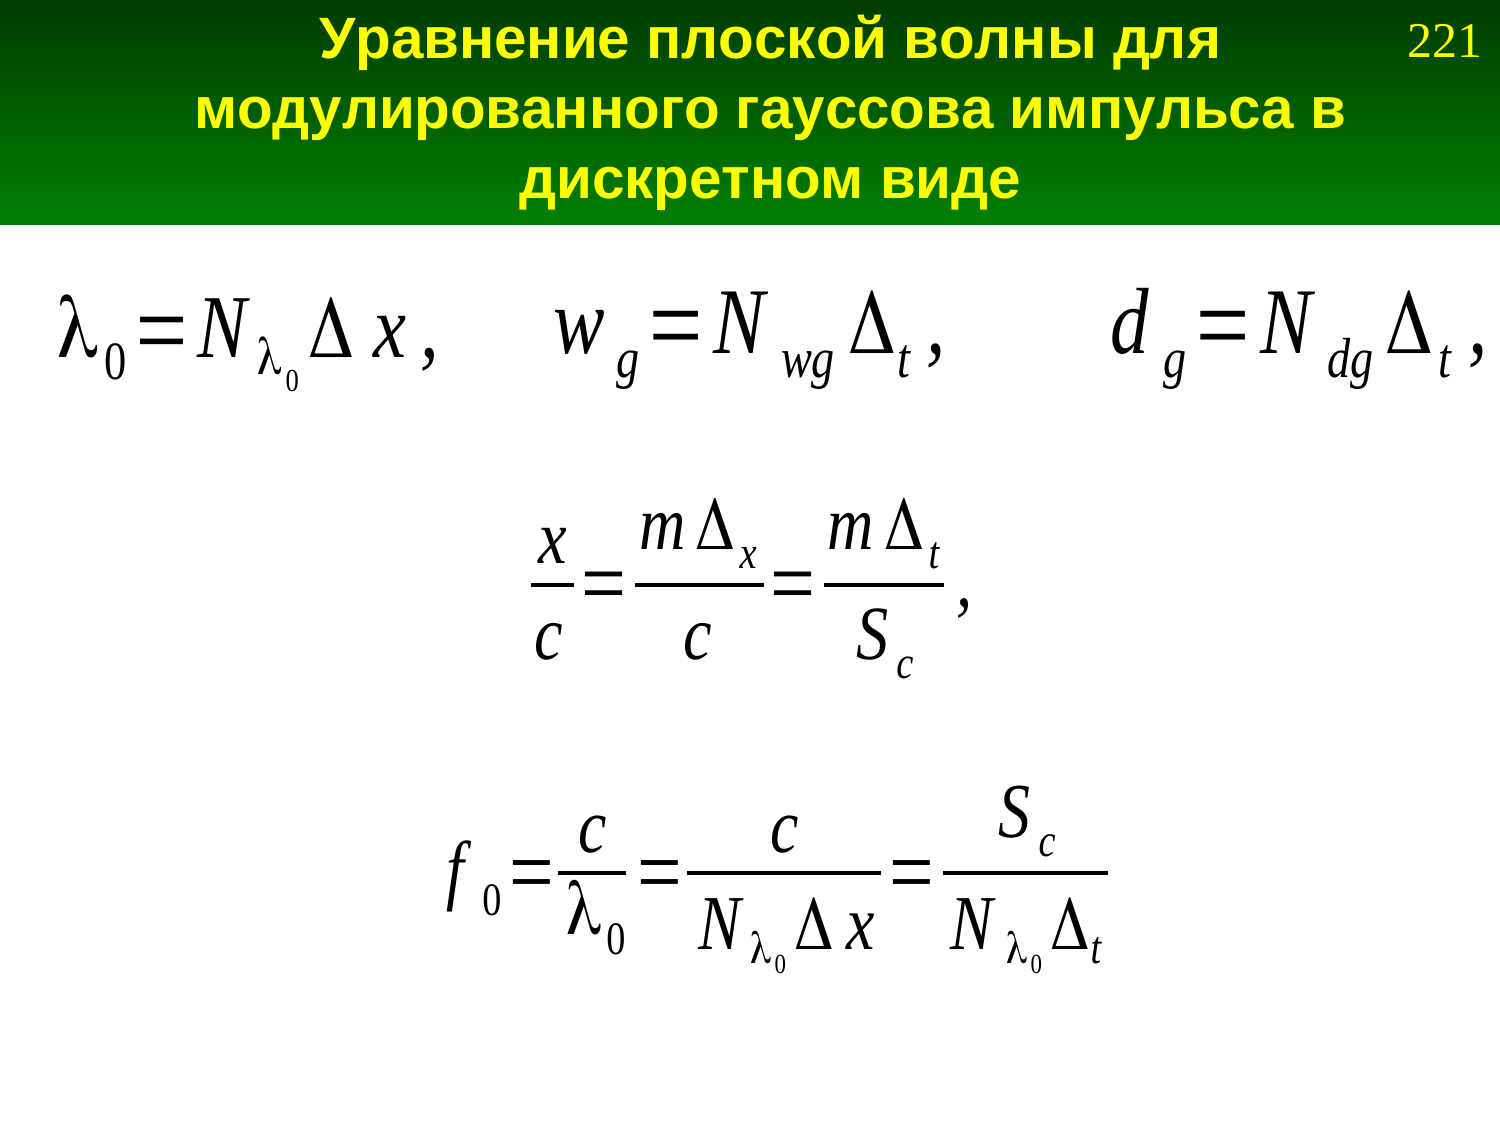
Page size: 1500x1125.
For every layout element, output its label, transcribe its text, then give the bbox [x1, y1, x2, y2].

chart [1090, 271, 1500, 390]
chart [418, 769, 1127, 981]
chart [510, 482, 990, 689]
title Уравнение плоской волны для модулированного гауссова импульса в дискретном виде [100, 0, 1441, 219]
chart [39, 278, 459, 397]
chart [534, 271, 966, 390]
